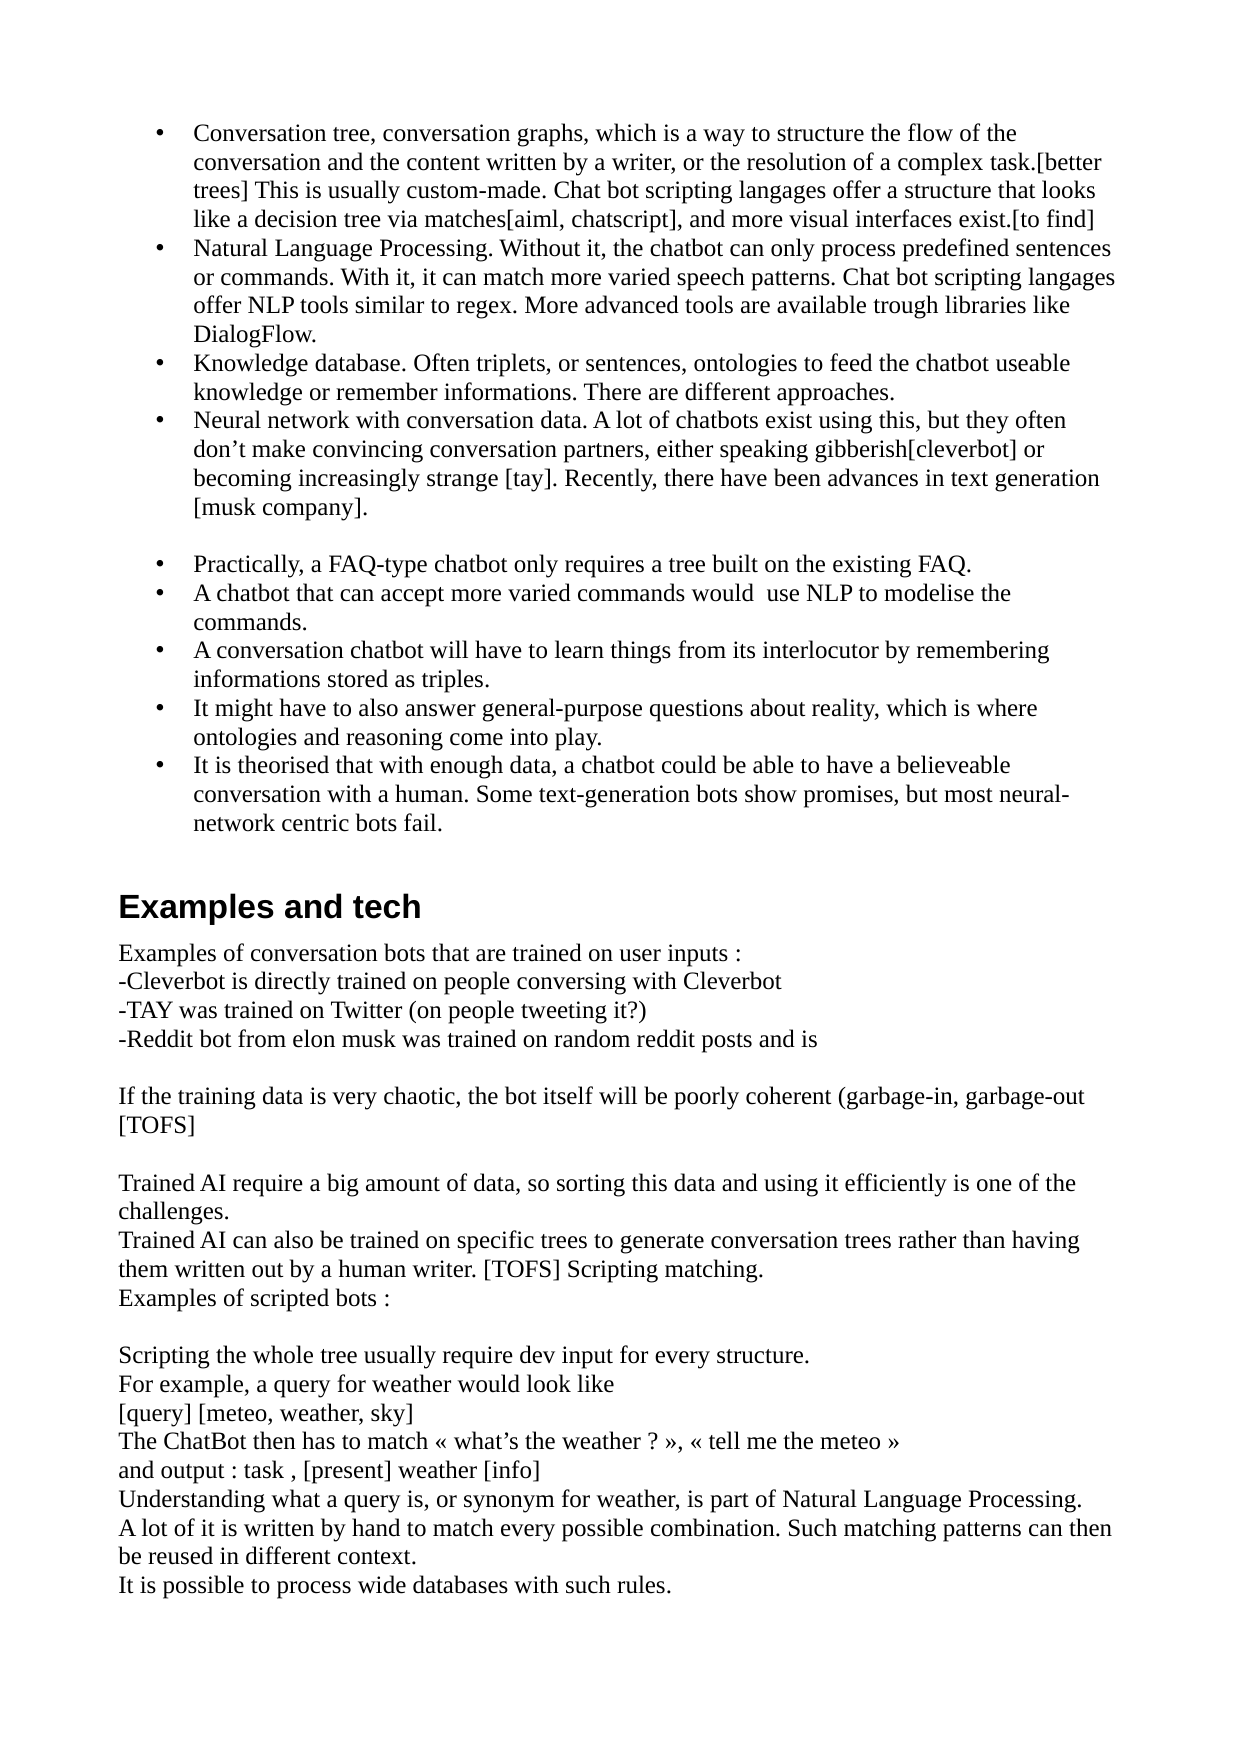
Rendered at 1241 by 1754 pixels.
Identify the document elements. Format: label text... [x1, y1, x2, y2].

text -Cleverbot is directly trained on people conversing with Cleverbot [118, 966, 1122, 995]
text Scripting the whole tree usually require dev input for every structure. [118, 1340, 1122, 1369]
text and output : task , [present] weather [info] [118, 1455, 1122, 1484]
list It is theorised that with enough data, a chatbot could be able to have a believeable conversation with a human. Some text-generation bots show promises, but most neural-network centric bots fail. [156, 751, 1122, 837]
text It is possible to process wide databases with such rules. [118, 1570, 1122, 1599]
list Natural Language Processing. Without it, the chatbot can only process predefined sentences or commands. With it, it can match more varied speech patterns. Chat bot scripting langages offer NLP tools similar to regex. More advanced tools are available trough libraries like DialogFlow. [156, 233, 1122, 348]
text -Reddit bot from elon musk was trained on random reddit posts and is [118, 1024, 1122, 1053]
text Trained AI can also be trained on specific trees to generate conversation trees rather than having them written out by a human writer. [TOFS] Scripting matching. [118, 1225, 1122, 1283]
text For example, a query for weather would look like [118, 1369, 1122, 1398]
list Conversation tree, conversation graphs, which is a way to structure the flow of the conversation and the content written by a writer, or the resolution of a complex task.[better trees] This is usually custom-made. Chat bot scripting langages offer a structure that looks like a decision tree via matches[aiml, chatscript], and more visual interfaces exist.[to find] [156, 118, 1122, 233]
list A conversation chatbot will have to learn things from its interlocutor by remembering informations stored as triples. [156, 636, 1122, 693]
text The ChatBot then has to match « what’s the weather ? », « tell me the meteo » [118, 1426, 1122, 1455]
text Examples of conversation bots that are trained on user inputs : [118, 938, 1122, 966]
text Trained AI require a big amount of data, so sorting this data and using it efficiently is one of the challenges. [118, 1168, 1122, 1225]
text Understanding what a query is, or synonym for weather, is part of Natural Language Processing. [118, 1484, 1122, 1513]
list Knowledge database. Often triplets, or sentences, ontologies to feed the chatbot useable knowledge or remember informations. There are different approaches. [156, 348, 1122, 406]
list A chatbot that can accept more varied commands would use NLP to modelise the commands. [156, 578, 1122, 636]
text A lot of it is written by hand to match every possible combination. Such matching patterns can then be reused in different context. [118, 1513, 1122, 1570]
text -TAY was trained on Twitter (on people tweeting it?) [118, 995, 1122, 1024]
subtitle Examples and tech [118, 886, 1122, 925]
text If the training data is very chaotic, the bot itself will be poorly coherent (garbage-in, garbage-out [TOFS] [118, 1081, 1122, 1139]
text Examples of scripted bots : [118, 1283, 1122, 1311]
list Practically, a FAQ-type chatbot only requires a tree built on the existing FAQ. [156, 549, 1122, 578]
text [query] [meteo, weather, sky] [118, 1398, 1122, 1426]
list Neural network with conversation data. A lot of chatbots exist using this, but they often don’t make convincing conversation partners, either speaking gibberish[cleverbot] or becoming increasingly strange [tay]. Recently, there have been advances in text generation [musk company]. [156, 406, 1122, 521]
list It might have to also answer general-purpose questions about reality, which is where ontologies and reasoning come into play. [156, 693, 1122, 751]
